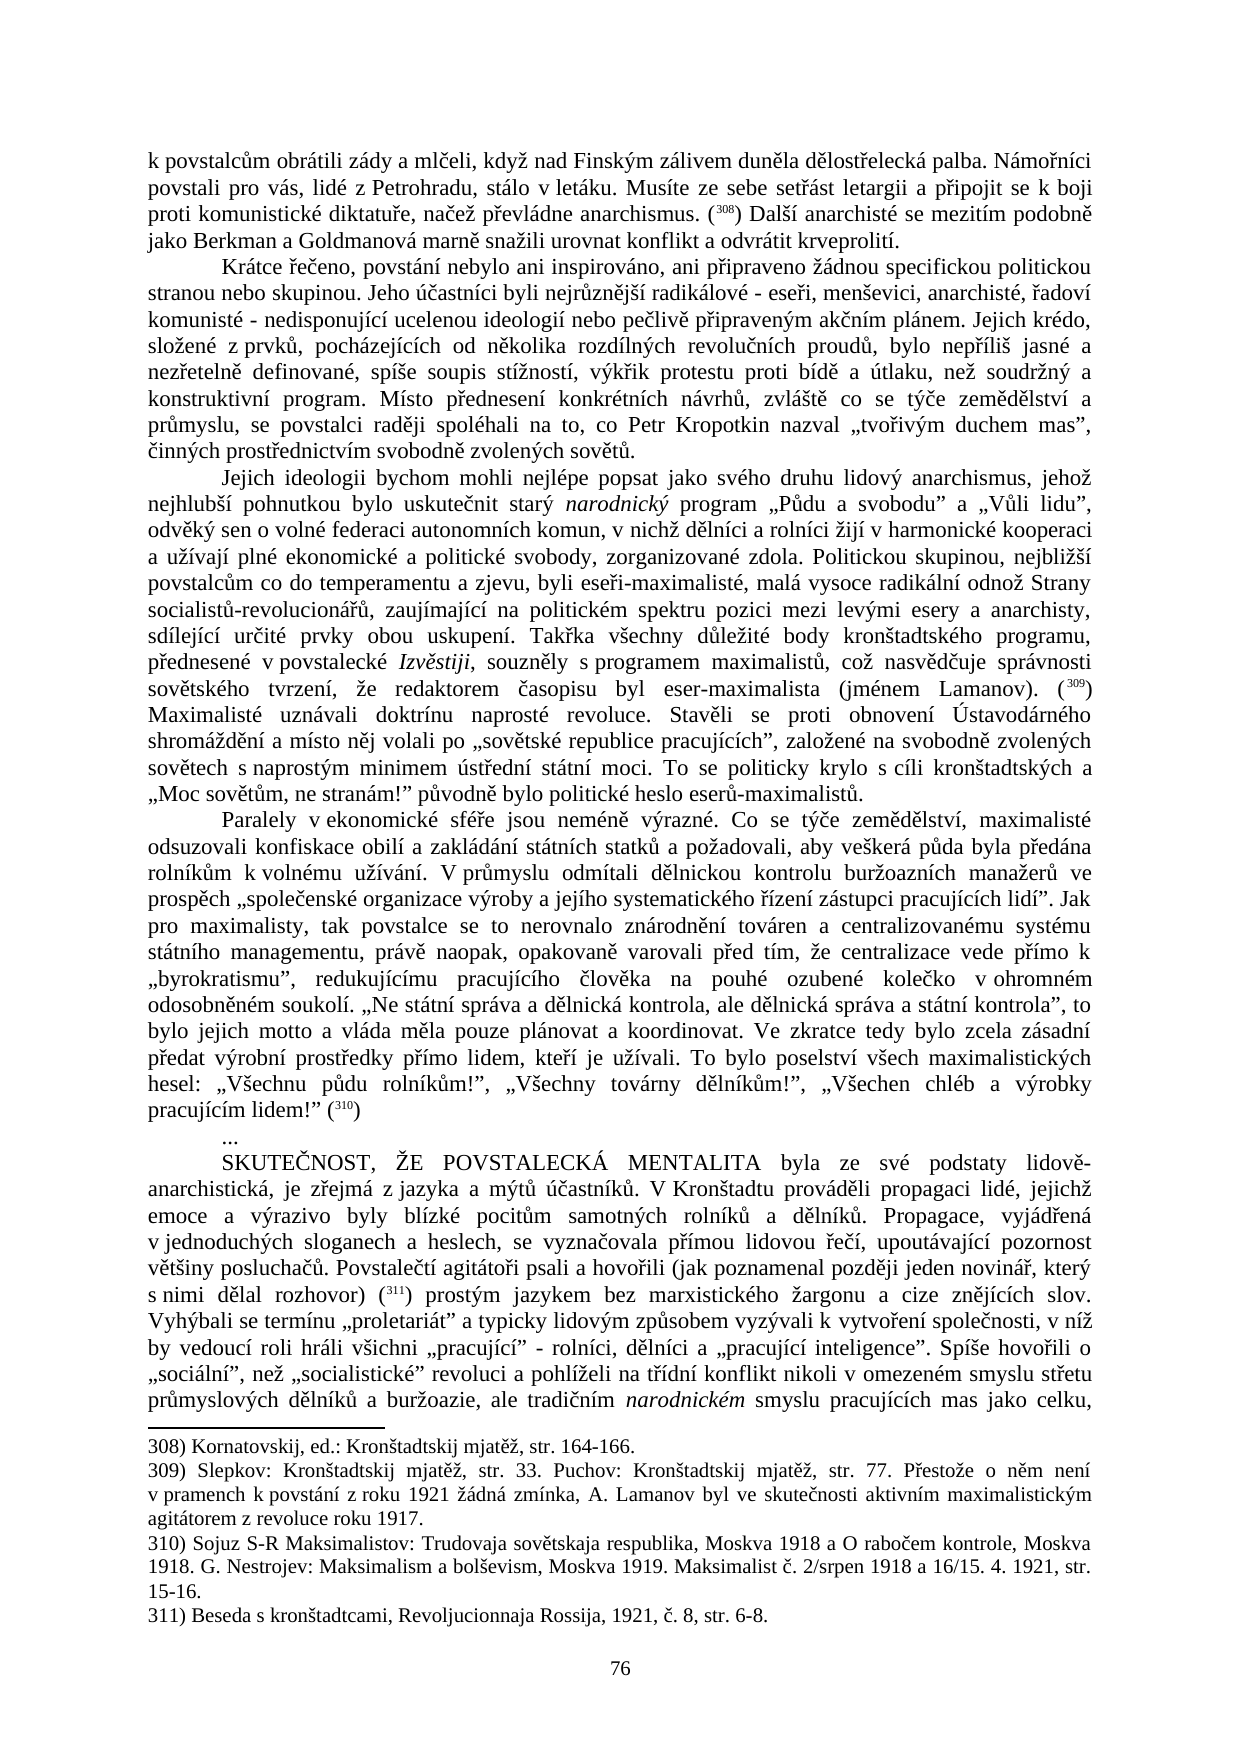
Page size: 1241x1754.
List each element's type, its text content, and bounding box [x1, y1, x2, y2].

text ) Sojuz S-R Maksimalistov: Trudovaja sovětskaja respublika, Moskva 1918 a O rabočem kontrole, Moskva 1918. G. Nestrojev: Maksimalism a bolševism, Moskva 1919. Maksimalist č. 2/srpen 1918 a 16/15. 4. 1921, str. 15-16. [148, 1530, 1093, 1603]
text ) Slepkov: Kronštadtskij mjatěž, str. 33. Puchov: Kronštadtskij mjatěž, str. 77. Přestože o něm není v pramench k povstání z roku 1921 žádná zmínka, A. Lamanov byl ve skutečnosti aktivním maximalistickým agitátorem z revoluce roku 1917. [148, 1458, 1093, 1530]
text ) Beseda s kronštadtcami, Revoljucionnaja Rossija, 1921, č. 8, str. 6-8. [148, 1603, 1093, 1627]
text ) Kornatovskij, ed.: Kronštadtskij mjatěž, str. 164-166. [148, 1434, 1093, 1458]
text SKUTEČNOST, ŽE POVSTALECKÁ MENTALITA byla ze své podstaty lidově-anarchistická, je zřejmá z jazyka a mýtů účastníků. V Kronštadtu prováděli propagaci lidé, jejichž emoce a výrazivo byly blízké pocitům samotných rolníků a dělníků. Propagace, vyjádřená v jednoduchých sloganech a heslech, se vyznačovala přímou lidovou řečí, upoutávající pozornost většiny posluchačů. Povstalečtí agitátoři psali a hovořili (jak poznamenal později jeden novinář, který s nimi dělal rozhovor) () prostým jazykem bez marxistického žargonu a cize znějících slov. Vyhýbali se termínu „proletariát” a typicky lidovým způsobem vyzývali k vytvoření společnosti, v níž by vedoucí roli hráli všichni „pracující” - rolníci, dělníci a „pracující inteligence”. Spíše hovořili o „sociální”, než „socialistické” revoluci a pohlíželi na třídní konflikt nikoli v omezeném smyslu střetu průmyslových dělníků a buržoazie, ale tradičním narodnickém smyslu pracujících mas jako celku, [148, 1149, 1093, 1413]
text Paralely v ekonomické sféře jsou neméně výrazné. Co se týče zemědělství, maximalisté odsuzovali konfiskace obilí a zakládání státních statků a požadovali, aby veškerá půda byla předána rolníkům k volnému užívání. V průmyslu odmítali dělnickou kontrolu buržoazních manažerů ve prospěch „společenské organizace výroby a jejího systematického řízení zástupci pracujících lidí”. Jak pro maximalisty, tak povstalce se to nerovnalo znárodnění továren a centralizovanému systému státního managementu, právě naopak, opakovaně varovali před tím, že centralizace vede přímo k „byrokratismu”, redukujícímu pracujícího člověka na pouhé ozubené kolečko v ohromném odosobněném soukolí. „Ne státní správa a dělnická kontrola, ale dělnická správa a státní kontrola”, to bylo jejich motto a vláda měla pouze plánovat a koordinovat. Ve zkratce tedy bylo zcela zásadní předat výrobní prostředky přímo lidem, kteří je užívali. To bylo poselství všech maximalistických hesel: „Všechnu půdu rolníkům!”, „Všechny továrny dělníkům!”, „Všechen chléb a výrobky pracujícím lidem!” () [148, 806, 1093, 1123]
text Krátce řečeno, povstání nebylo ani inspirováno, ani připraveno žádnou specifickou politickou stranou nebo skupinou. Jeho účastníci byli nejrůznější radikálové - eseři, menševici, anarchisté, řadoví komunisté - nedisponující ucelenou ideologií nebo pečlivě připraveným akčním plánem. Jejich krédo, složené z prvků, pocházejících od několika rozdílných revolučních proudů, bylo nepříliš jasné a nezřetelně definované, spíše soupis stížností, výkřik protestu proti bídě a útlaku, než soudržný a konstruktivní program. Místo přednesení konkrétních návrhů, zvláště co se týče zemědělství a průmyslu, se povstalci raději spoléhali na to, co Petr Kropotkin nazval „tvořivým duchem mas”, činných prostřednictvím svobodně zvolených sovětů. [148, 253, 1093, 464]
text ... [148, 1123, 1093, 1149]
text Jejich ideologii bychom mohli nejlépe popsat jako svého druhu lidový anarchismus, jehož nejhlubší pohnutkou bylo uskutečnit starý narodnický program „Půdu a svobodu” a „Vůli lidu”, odvěký sen o volné federaci autonomních komun, v nichž dělníci a rolníci žijí v harmonické kooperaci a užívají plné ekonomické a politické svobody, zorganizované zdola. Politickou skupinou, nejbližší povstalcům co do temperamentu a zjevu, byli eseři-maximalisté, malá vysoce radikální odnož Strany socialistů-revolucionářů, zaujímající na politickém spektru pozici mezi levými esery a anarchisty, sdílející určité prvky obou uskupení. Takřka všechny důležité body kronštadtského programu, přednesené v povstalecké Izvěstiji, souzněly s programem maximalistů, což nasvědčuje správnosti sovětského tvrzení, že redaktorem časopisu byl eser-maximalista (jménem Lamanov). () Maximalisté uznávali doktrínu naprosté revoluce. Stavěli se proti obnovení Ústavodárného shromáždění a místo něj volali po „sovětské republice pracujících”, založené na svobodně zvolených sovětech s naprostým minimem ústřední státní moci. To se politicky krylo s cíli kronštadtských a „Moc sovětům, ne stranám!” původně bylo politické heslo eserů-maximalistů. [148, 464, 1093, 806]
text k povstalcům obrátili zády a mlčeli, když nad Finským zálivem duněla dělostřelecká palba. Námořníci povstali pro vás, lidé z Petrohradu, stálo v letáku. Musíte ze sebe setřást letargii a připojit se k boji proti komunistické diktatuře, načež převládne anarchismus. () Další anarchisté se mezitím podobně jako Berkman a Goldmanová marně snažili urovnat konflikt a odvrátit krveprolití. [148, 148, 1093, 253]
